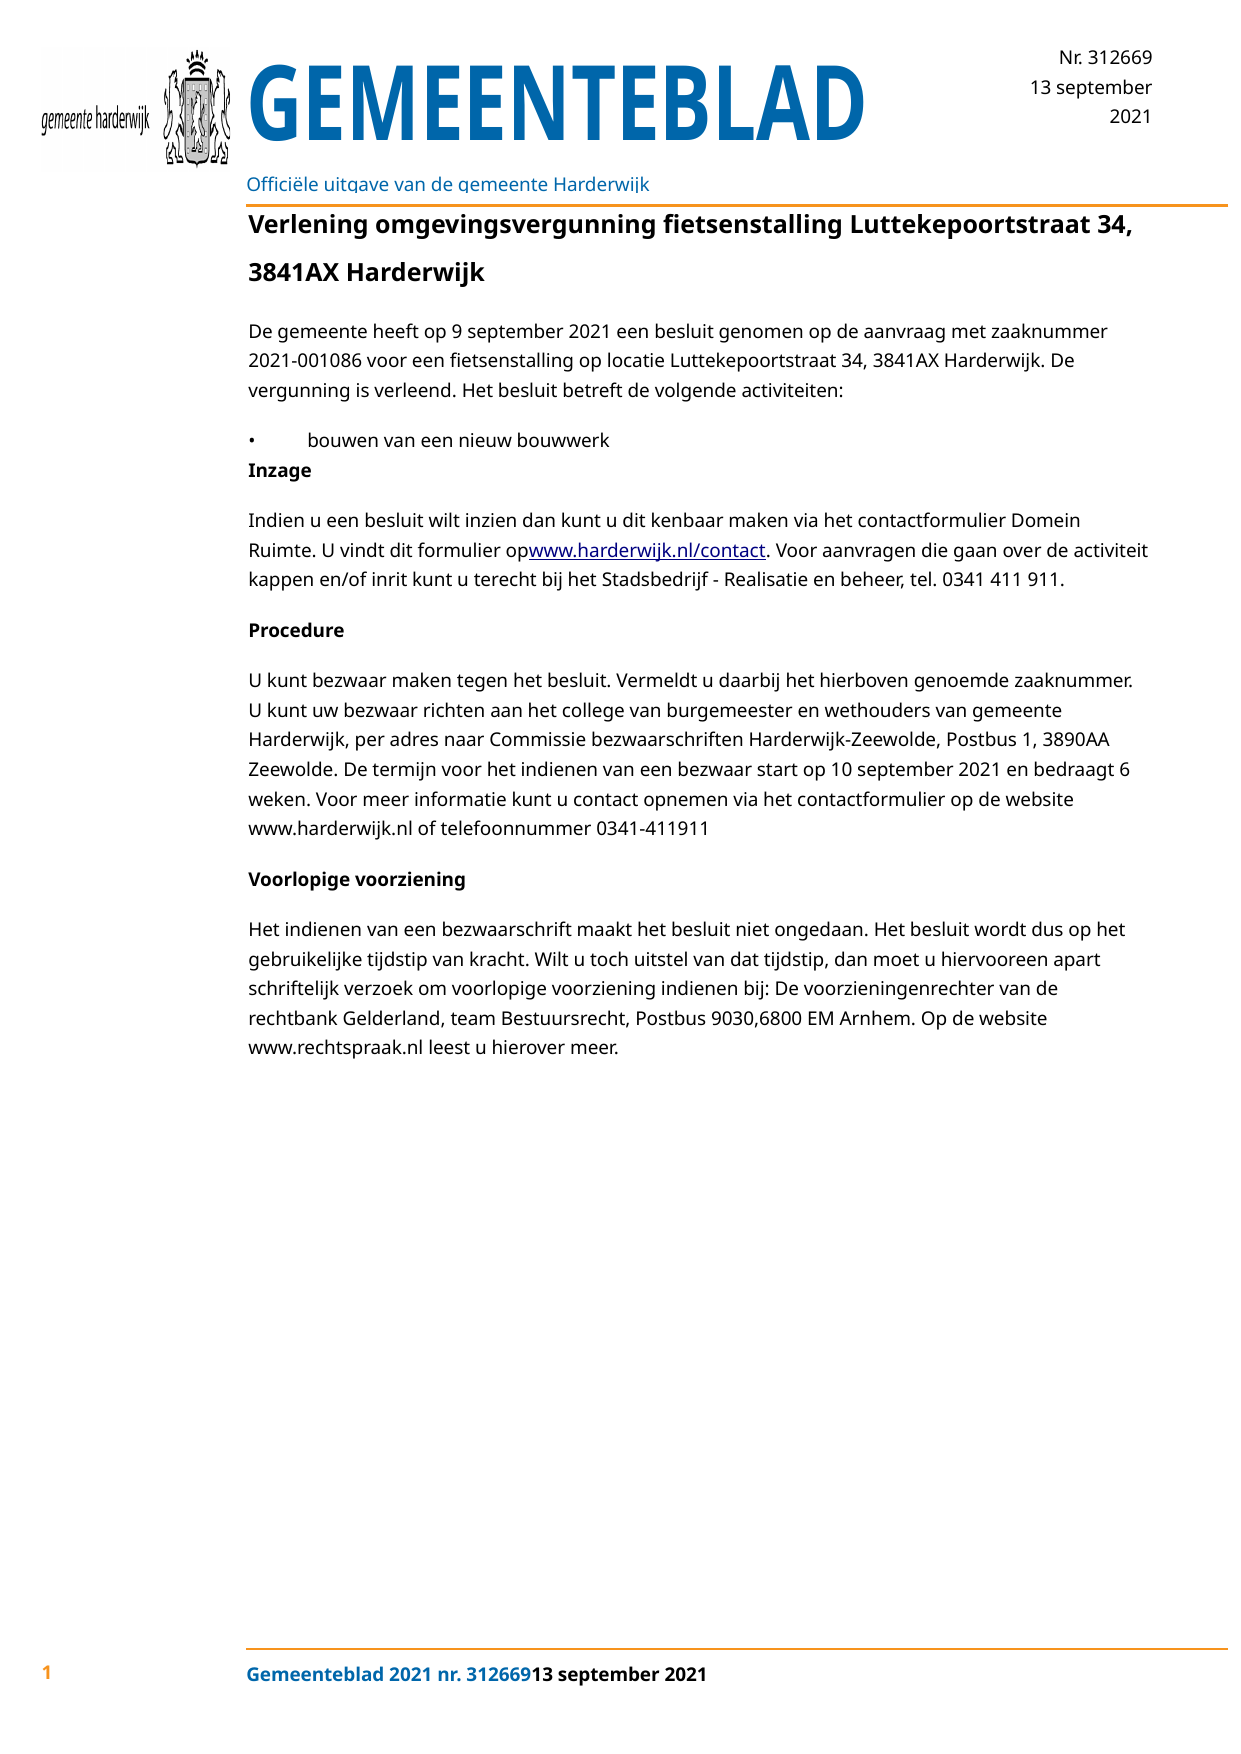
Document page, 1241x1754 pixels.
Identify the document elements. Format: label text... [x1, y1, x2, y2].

text Inzage [248, 457, 1152, 483]
text U kunt bezwaar maken tegen het besluit. Vermeldt u daarbij het hierboven genoemde zaaknummer. U kunt uw bezwaar richten aan het college van burgemeester en wethouders van gemeente Harderwijk, per adres naar Commissie bezwaarschriften Harderwijk-Zeewolde, Postbus 1, 3890AA Zeewolde. De termijn voor het indienen van een bezwaar start op 10 september 2021 en bedraagt 6 weken. Voor meer informatie kunt u contact opnemen via het contactformulier op de website www.harderwijk.nl of telefoonnummer 0341-411911 [248, 667, 1152, 841]
picture [41, 47, 231, 172]
text Het indienen van een bezwaarschrift maakt het besluit niet ongedaan. Het besluit wordt dus op het gebruikelijke tijdstip van kracht. Wilt u toch uitstel van dat tijdstip, dan moet u hiervooreen apart schriftelijk verzoek om voorlopige voorziening indienen bij: De voorzieningenrechter van de rechtbank Gelderland, team Bestuursrecht, Postbus 9030,6800 EM Arnhem. Op de website www.rechtspraak.nl leest u hierover meer. [248, 916, 1152, 1060]
text Verlening omgevingsvergunning fietsenstalling Luttekepoortstraat 34, 3841AX Harderwijk [248, 207, 1152, 288]
text De gemeente heeft op 9 september 2021 een besluit genomen op de aanvraag met zaaknummer 2021-001086 voor een fietsenstalling op locatie Luttekepoortstraat 34, 3841AX Harderwijk. De vergunning is verleend. Het besluit betreft de volgende activiteiten: [248, 318, 1152, 403]
text Procedure [248, 617, 1152, 643]
list bouwen van een nieuw bouwwerk [248, 427, 1152, 453]
text Indien u een besluit wilt inzien dan kunt u dit kenbaar maken via het contactformulier Domein Ruimte. U vindt dit formulier opwww.harderwijk.nl/contact. Voor aanvragen die gaan over de activiteit kappen en/of inrit kunt u terecht bij het Stadsbedrijf - Realisatie en beheer, tel. 0341 411 911. [248, 507, 1152, 592]
text Voorlopige voorziening [248, 866, 1152, 892]
